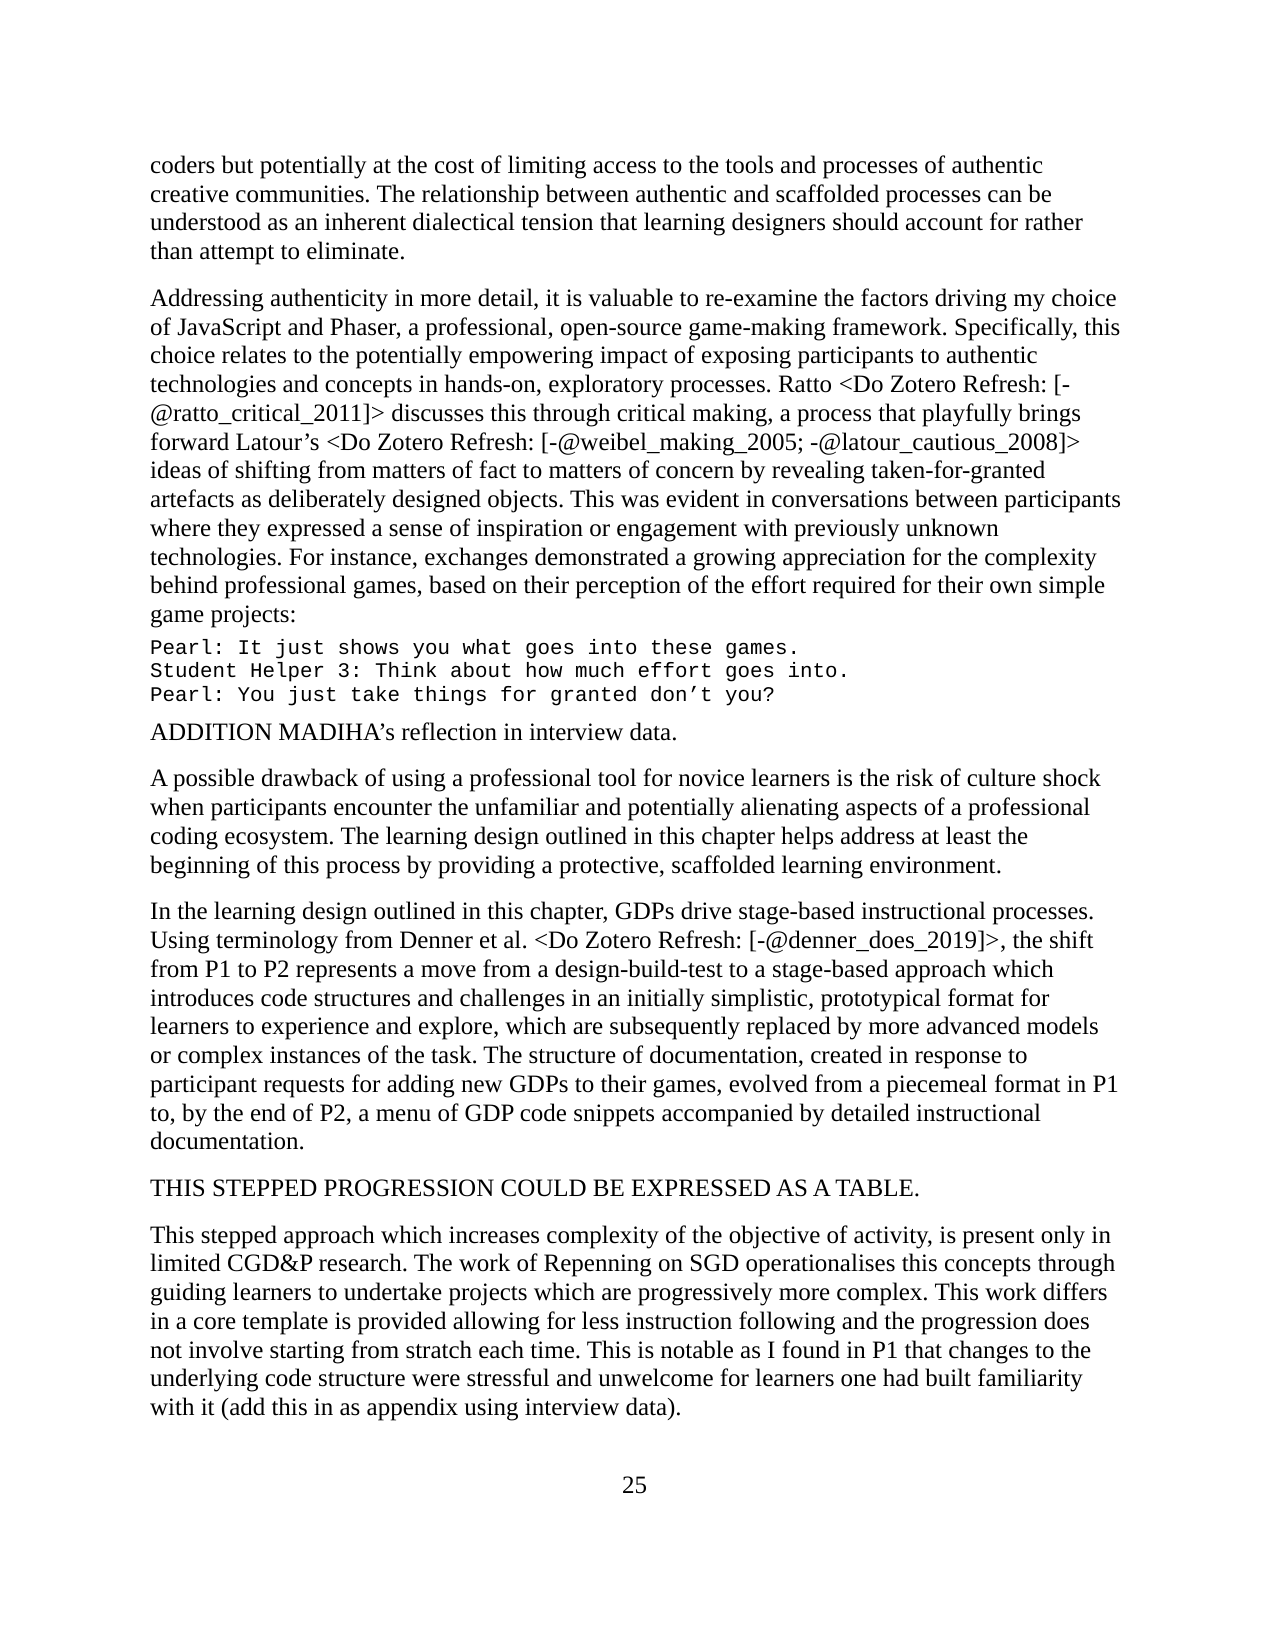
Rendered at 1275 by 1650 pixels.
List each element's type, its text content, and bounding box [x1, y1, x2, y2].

text This stepped approach which increases complexity of the objective of activity, is present only in limited CGD&P research. The work of Repenning on SGD operationalises this concepts through guiding learners to undertake projects which are progressively more complex. This work differs in a core template is provided allowing for less instruction following and the progression does not involve starting from stratch each time. This is notable as I found in P1 that changes to the underlying code structure were stressful and unwelcome for learners one had built familiarity with it (add this in as appendix using interview data). [150, 1220, 1125, 1421]
text In the learning design outlined in this chapter, GDPs drive stage-based instructional processes. Using terminology from Denner et al. <Do Zotero Refresh: [-@denner_does_2019]>, the shift from P1 to P2 represents a move from a design-build-test to a stage-based approach which introduces code structures and challenges in an initially simplistic, prototypical format for learners to experience and explore, which are subsequently replaced by more advanced models or complex instances of the task. The structure of documentation, created in response to participant requests for adding new GDPs to their games, evolved from a piecemeal format in P1 to, by the end of P2, a menu of GDP code snippets accompanied by detailed instructional documentation. [150, 896, 1125, 1155]
text coders but potentially at the cost of limiting access to the tools and processes of authentic creative communities. The relationship between authentic and scaffolded processes can be understood as an inherent dialectical tension that learning designers should account for rather than attempt to eliminate. [150, 150, 1125, 265]
text ADDITION MADIHA’s reflection in interview data. [150, 717, 1125, 746]
text A possible drawback of using a professional tool for novice learners is the risk of culture shock when participants encounter the unfamiliar and potentially alienating aspects of a professional coding ecosystem. The learning design outlined in this chapter helps address at least the beginning of this process by providing a protective, scaffolded learning environment. [150, 763, 1125, 878]
text Pearl: You just take things for granted don’t you? [150, 684, 1125, 708]
text Pearl: It just shows you what goes into these games. [150, 637, 1125, 661]
text Student Helper 3: Think about how much effort goes into. [150, 661, 1125, 684]
text THIS STEPPED PROGRESSION COULD BE EXPRESSED AS A TABLE. [150, 1173, 1125, 1202]
text Addressing authenticity in more detail, it is valuable to re-examine the factors driving my choice of JavaScript and Phaser, a professional, open-source game-making framework. Specifically, this choice relates to the potentially empowering impact of exposing participants to authentic technologies and concepts in hands-on, exploratory processes. Ratto <Do Zotero Refresh: [-@ratto_critical_2011]> discusses this through critical making, a process that playfully brings forward Latour’s <Do Zotero Refresh: [-@weibel_making_2005; -@latour_cautious_2008]> ideas of shifting from matters of fact to matters of concern by revealing taken-for-granted artefacts as deliberately designed objects. This was evident in conversations between participants where they expressed a sense of inspiration or engagement with previously unknown technologies. For instance, exchanges demonstrated a growing appreciation for the complexity behind professional games, based on their perception of the effort required for their own simple game projects: [150, 283, 1125, 628]
